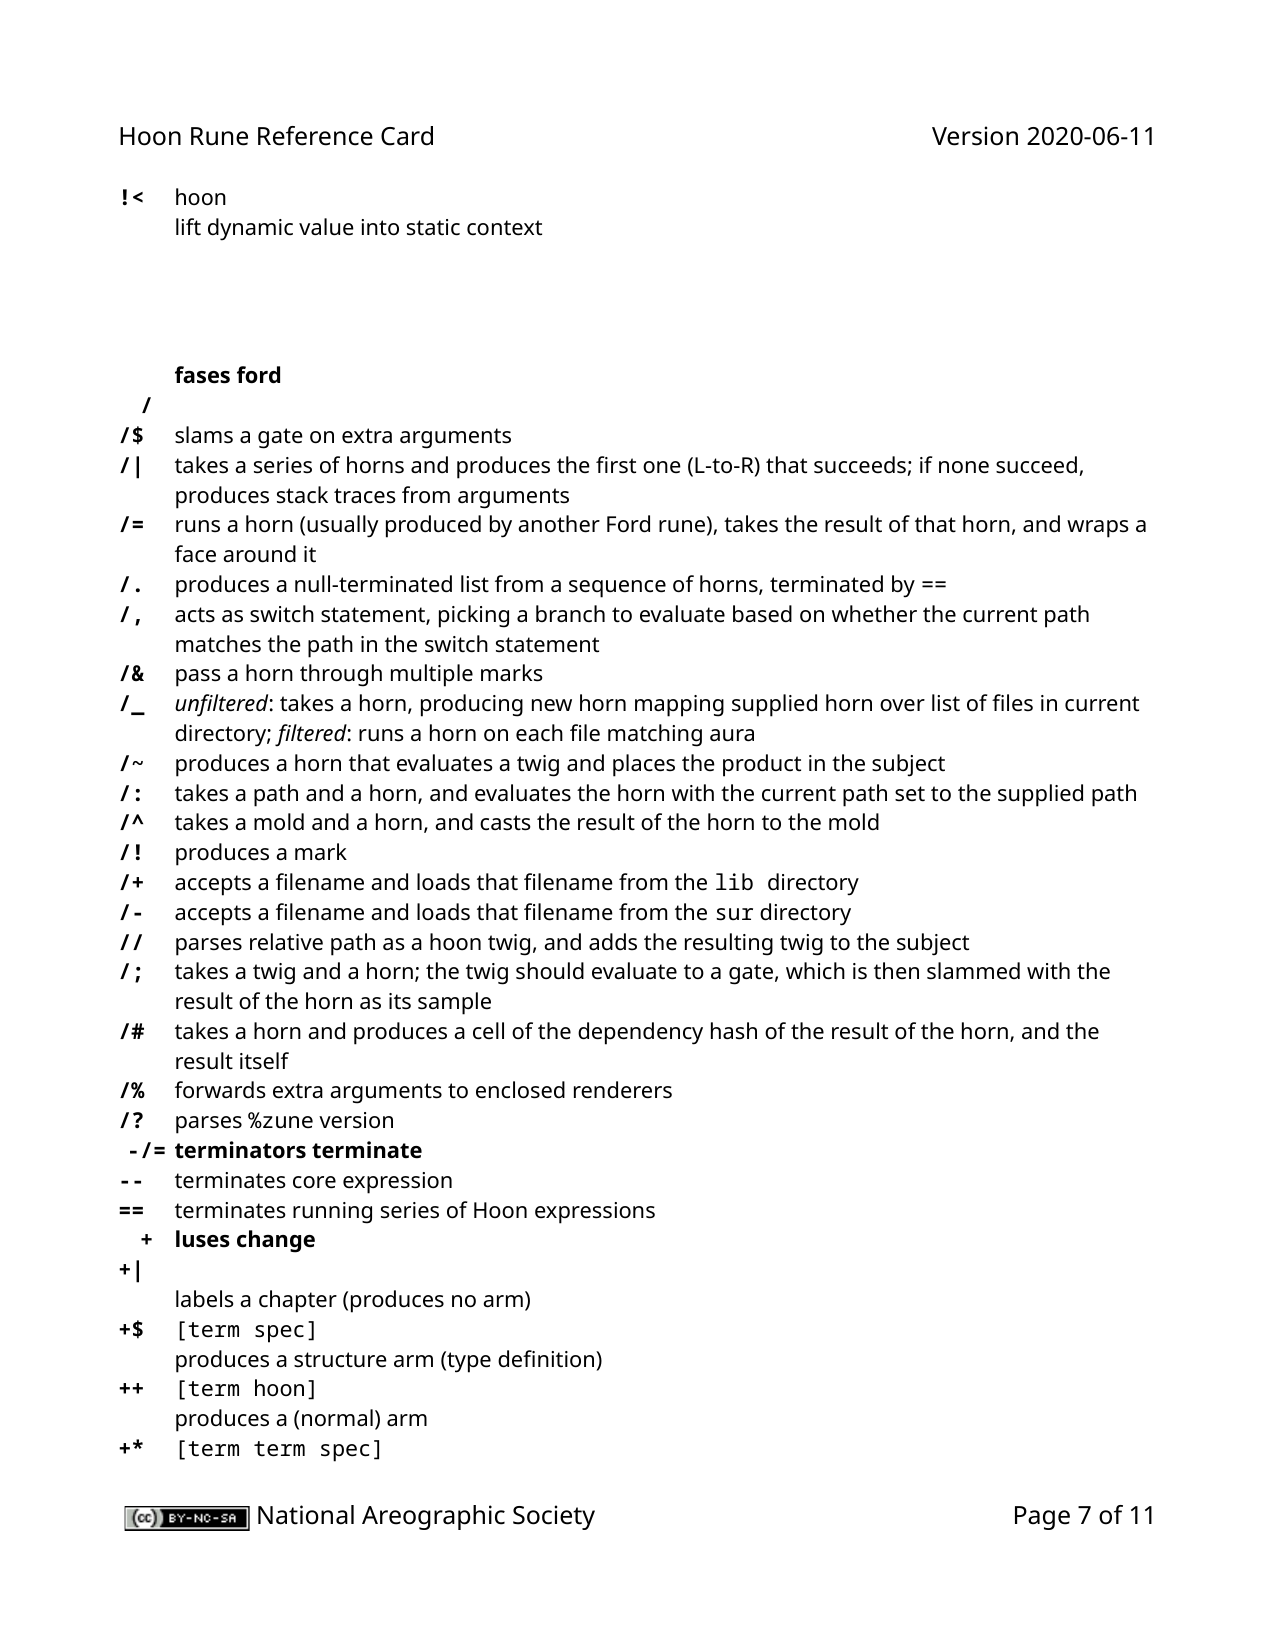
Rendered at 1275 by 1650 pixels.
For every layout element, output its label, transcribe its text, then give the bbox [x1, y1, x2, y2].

table_cell lift dynamic value into static context [174, 211, 1157, 241]
table_cell [118, 211, 174, 241]
table_cell fases ford [174, 241, 1157, 420]
picture [124, 1506, 250, 1531]
table_cell [174, 1254, 1157, 1284]
table_cell accepts a filename and loads that filename from the lib directory [174, 867, 1157, 897]
table_cell /& [118, 658, 174, 688]
table_cell / [118, 241, 174, 420]
table_cell /! [118, 837, 174, 867]
table_cell labels a chapter (produces no arm) [174, 1284, 1157, 1314]
table_cell produces a structure arm (type definition) [174, 1344, 1157, 1373]
table_cell produces a null-terminated list from a sequence of horns, terminated by == [174, 569, 1157, 599]
table_cell produces a mark [174, 837, 1157, 867]
table_cell terminates running series of Hoon expressions [174, 1195, 1157, 1224]
table_cell !< [118, 182, 174, 211]
table_cell /# [118, 1016, 174, 1075]
table_cell +* [118, 1433, 174, 1463]
table_cell /- [118, 897, 174, 926]
table_cell acts as switch statement, picking a branch to evaluate based on whether the current path matches the path in the switch statement [174, 599, 1157, 658]
table_cell // [118, 926, 174, 956]
table_cell terminators terminate [174, 1135, 1157, 1165]
table_cell runs a horn (usually produced by another Ford rune), takes the result of that horn, and wraps a face around it [174, 509, 1157, 569]
table_cell pass a horn through multiple marks [174, 658, 1157, 688]
table_cell -- [118, 1165, 174, 1194]
table_cell -/= [118, 1135, 174, 1165]
table_cell takes a twig and a horn; the twig should evaluate to a gate, which is then slammed with the result of the horn as its sample [174, 956, 1157, 1016]
table_cell takes a series of horns and produces the first one (L-to-R) that succeeds; if none succeed, produces stack traces from arguments [174, 450, 1157, 509]
table_cell takes a mold and a horn, and casts the result of the horn to the mold [174, 807, 1157, 837]
table_cell /; [118, 956, 174, 1016]
table_cell ++ [118, 1373, 174, 1403]
table_cell parses relative path as a hoon twig, and adds the resulting twig to the subject [174, 926, 1157, 956]
table_cell takes a path and a horn, and evaluates the horn with the current path set to the supplied path [174, 778, 1157, 807]
table_cell [term spec] [174, 1314, 1157, 1343]
table_cell parses %zune version [174, 1105, 1157, 1135]
table_cell takes a horn and produces a cell of the dependency hash of the result of the horn, and the result itself [174, 1016, 1157, 1075]
table_cell /, [118, 599, 174, 658]
table_cell accepts a filename and loads that filename from the sur directory [174, 897, 1157, 926]
table_cell /| [118, 450, 174, 509]
table_cell /+ [118, 867, 174, 897]
table_cell /= [118, 509, 174, 569]
table_cell unfiltered: takes a horn, producing new horn mapping supplied horn over list of files in current directory; filtered: runs a horn on each file matching aura [174, 688, 1157, 748]
table_cell /$ [118, 420, 174, 450]
table_cell [118, 1284, 174, 1314]
table_cell hoon [174, 182, 1157, 211]
table_cell +| [118, 1254, 174, 1284]
table_cell /~ [118, 748, 174, 777]
table_cell +$ [118, 1314, 174, 1343]
table_cell /_ [118, 688, 174, 748]
table_cell produces a (normal) arm [174, 1403, 1157, 1433]
table_cell + [118, 1224, 174, 1254]
table_cell [118, 1403, 174, 1433]
table_cell /? [118, 1105, 174, 1135]
table_cell /% [118, 1075, 174, 1105]
table_cell == [118, 1195, 174, 1224]
table_cell luses change [174, 1224, 1157, 1254]
table_cell forwards extra arguments to enclosed renderers [174, 1075, 1157, 1105]
table_cell /. [118, 569, 174, 599]
table_cell terminates core expression [174, 1165, 1157, 1194]
table_cell [term hoon] [174, 1373, 1157, 1403]
table_cell /: [118, 778, 174, 807]
table_cell produces a horn that evaluates a twig and places the product in the subject [174, 748, 1157, 777]
table_cell slams a gate on extra arguments [174, 420, 1157, 450]
table_cell [term term spec] [174, 1433, 1157, 1463]
table_cell [118, 1344, 174, 1373]
table_cell /^ [118, 807, 174, 837]
